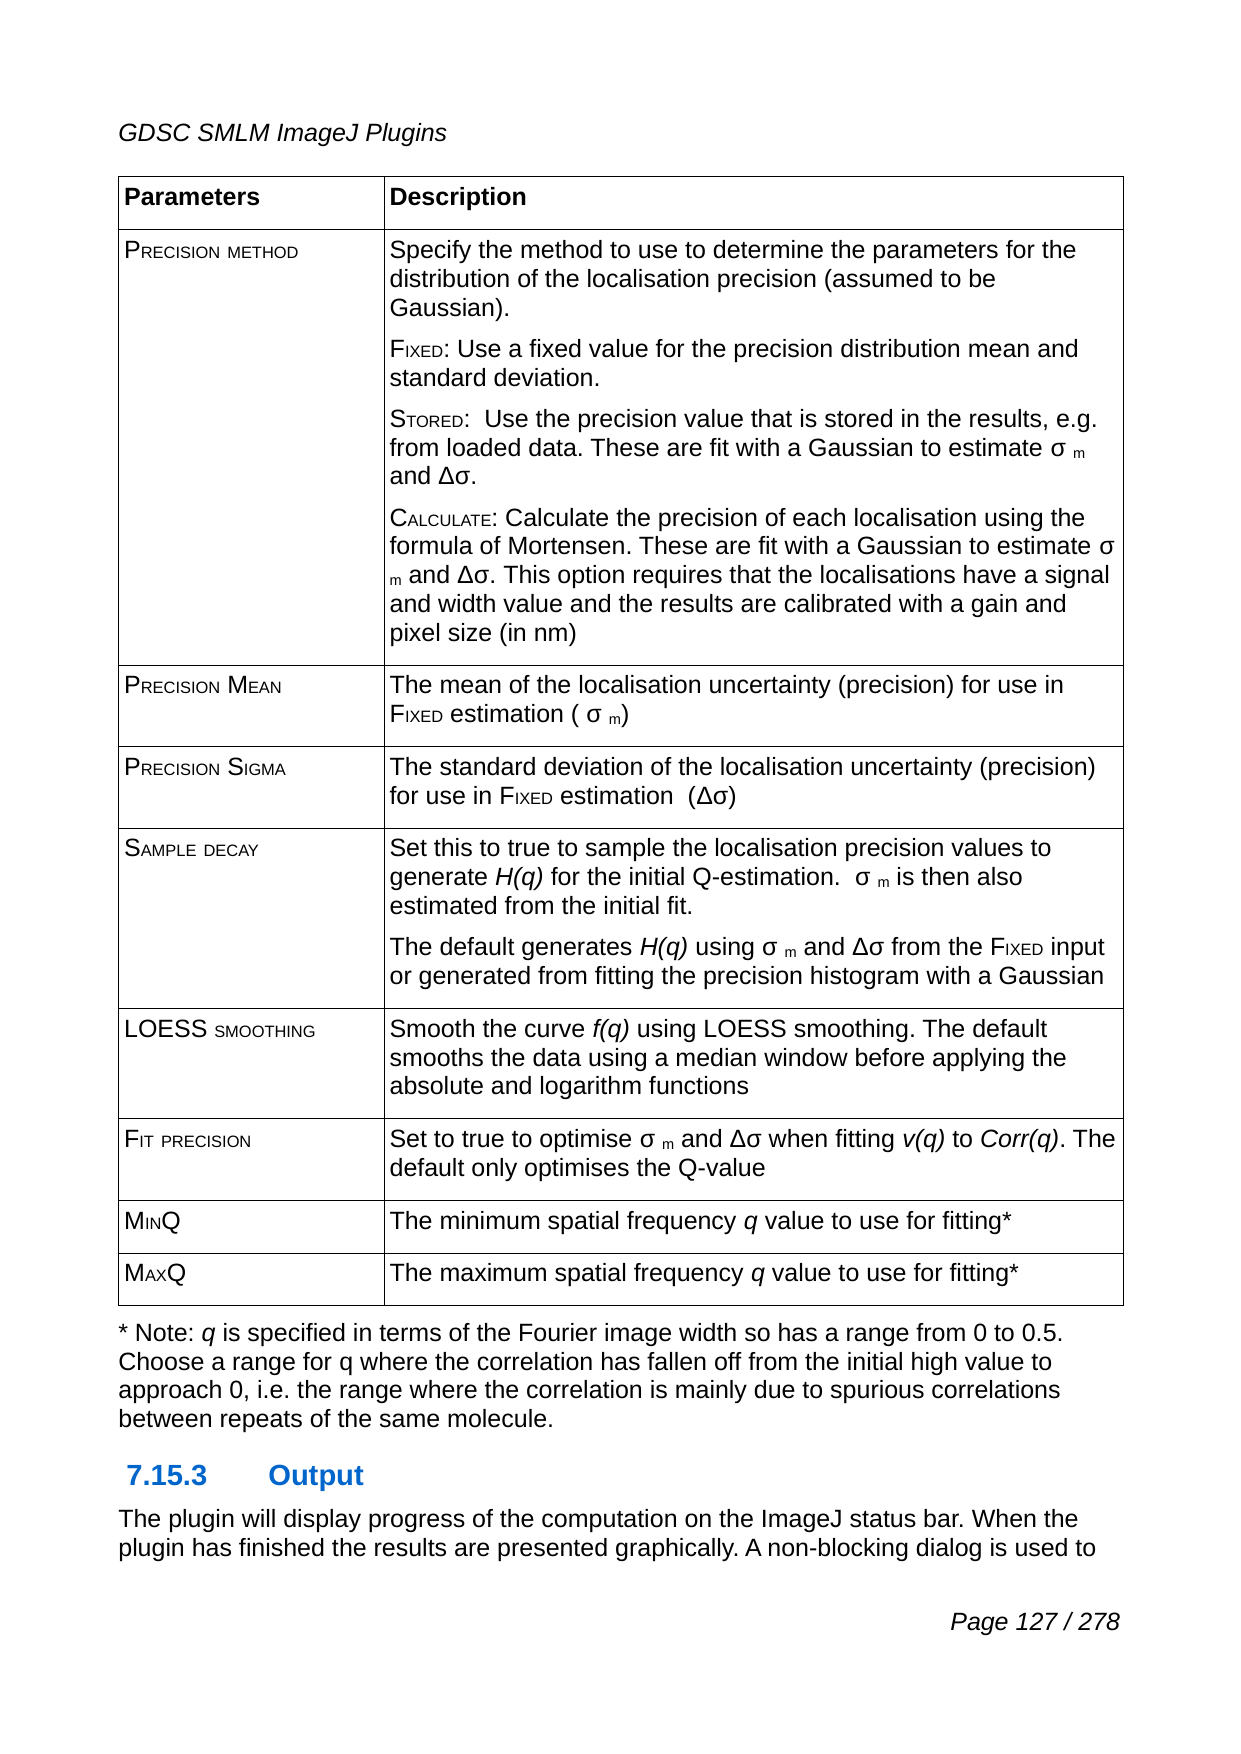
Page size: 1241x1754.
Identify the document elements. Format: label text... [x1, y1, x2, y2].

table_cell Smooth the curve f(q) using LOESS smoothing. The default smooths the data using a median window before applying the absolute and logarithm functions [385, 1009, 1123, 1118]
table_cell Precision Sigma [119, 747, 384, 828]
table_cell MaxQ [119, 1254, 384, 1305]
table_cell Specify the method to use to determine the parameters for the distribution of the localisation precision (assumed to be Gaussian). Fixed: Use a fixed value for the precision distribution mean and standard deviation. Stored: Use the precision value that is stored in the results, e.g. from loaded data. These are fit with a Gaussian to estimate σ m and Δσ. Calculate: Calculate the precision of each localisation using the formula of Mortensen. These are fit with a Gaussian to estimate σ m and Δσ. This option requires that the localisations have a signal and width value and the results are calibrated with a gain and pixel size (in nm) [385, 230, 1123, 664]
table_cell Precision method [119, 230, 384, 664]
text The plugin will display progress of the computation on the ImageJ status bar. When the plugin has finished the results are presented graphically. A non-blocking dialog is used to [118, 1504, 1122, 1561]
table_header Description [385, 177, 1123, 229]
table_cell Set to true to optimise σ m and Δσ when fitting v(q) to Corr(q). The default only optimises the Q-value [385, 1119, 1123, 1200]
table_cell The minimum spatial frequency q value to use for fitting* [385, 1201, 1123, 1253]
table_cell LOESS smoothing [119, 1009, 384, 1118]
table_cell The standard deviation of the localisation uncertainty (precision) for use in Fixed estimation (Δσ) [385, 747, 1123, 828]
table_cell The mean of the localisation uncertainty (precision) for use in Fixed estimation ( σ m) [385, 666, 1123, 746]
table_cell Set this to true to sample the localisation precision values to generate H(q) for the initial Q-estimation. σ m is then also estimated from the initial fit. The default generates H(q) using σ m and Δσ from the Fixed input or generated from fitting the precision histogram with a Gaussian [385, 829, 1123, 1008]
table_cell Fit precision [119, 1119, 384, 1200]
table_cell The maximum spatial frequency q value to use for fitting* [385, 1254, 1123, 1305]
table_cell Precision Mean [119, 666, 384, 746]
table_cell MinQ [119, 1201, 384, 1253]
table_header Parameters [119, 177, 384, 229]
subtitle Output [118, 1458, 1122, 1491]
table_cell Sample decay [119, 829, 384, 1008]
text * Note: q is specified in terms of the Fourier image width so has a range from 0 to 0.5. Choose a range for q where the correlation has fallen off from the initial high value to approach 0, i.e. the range where the correlation is mainly due to spurious correlations between repeats of the same molecule. [118, 1318, 1122, 1433]
